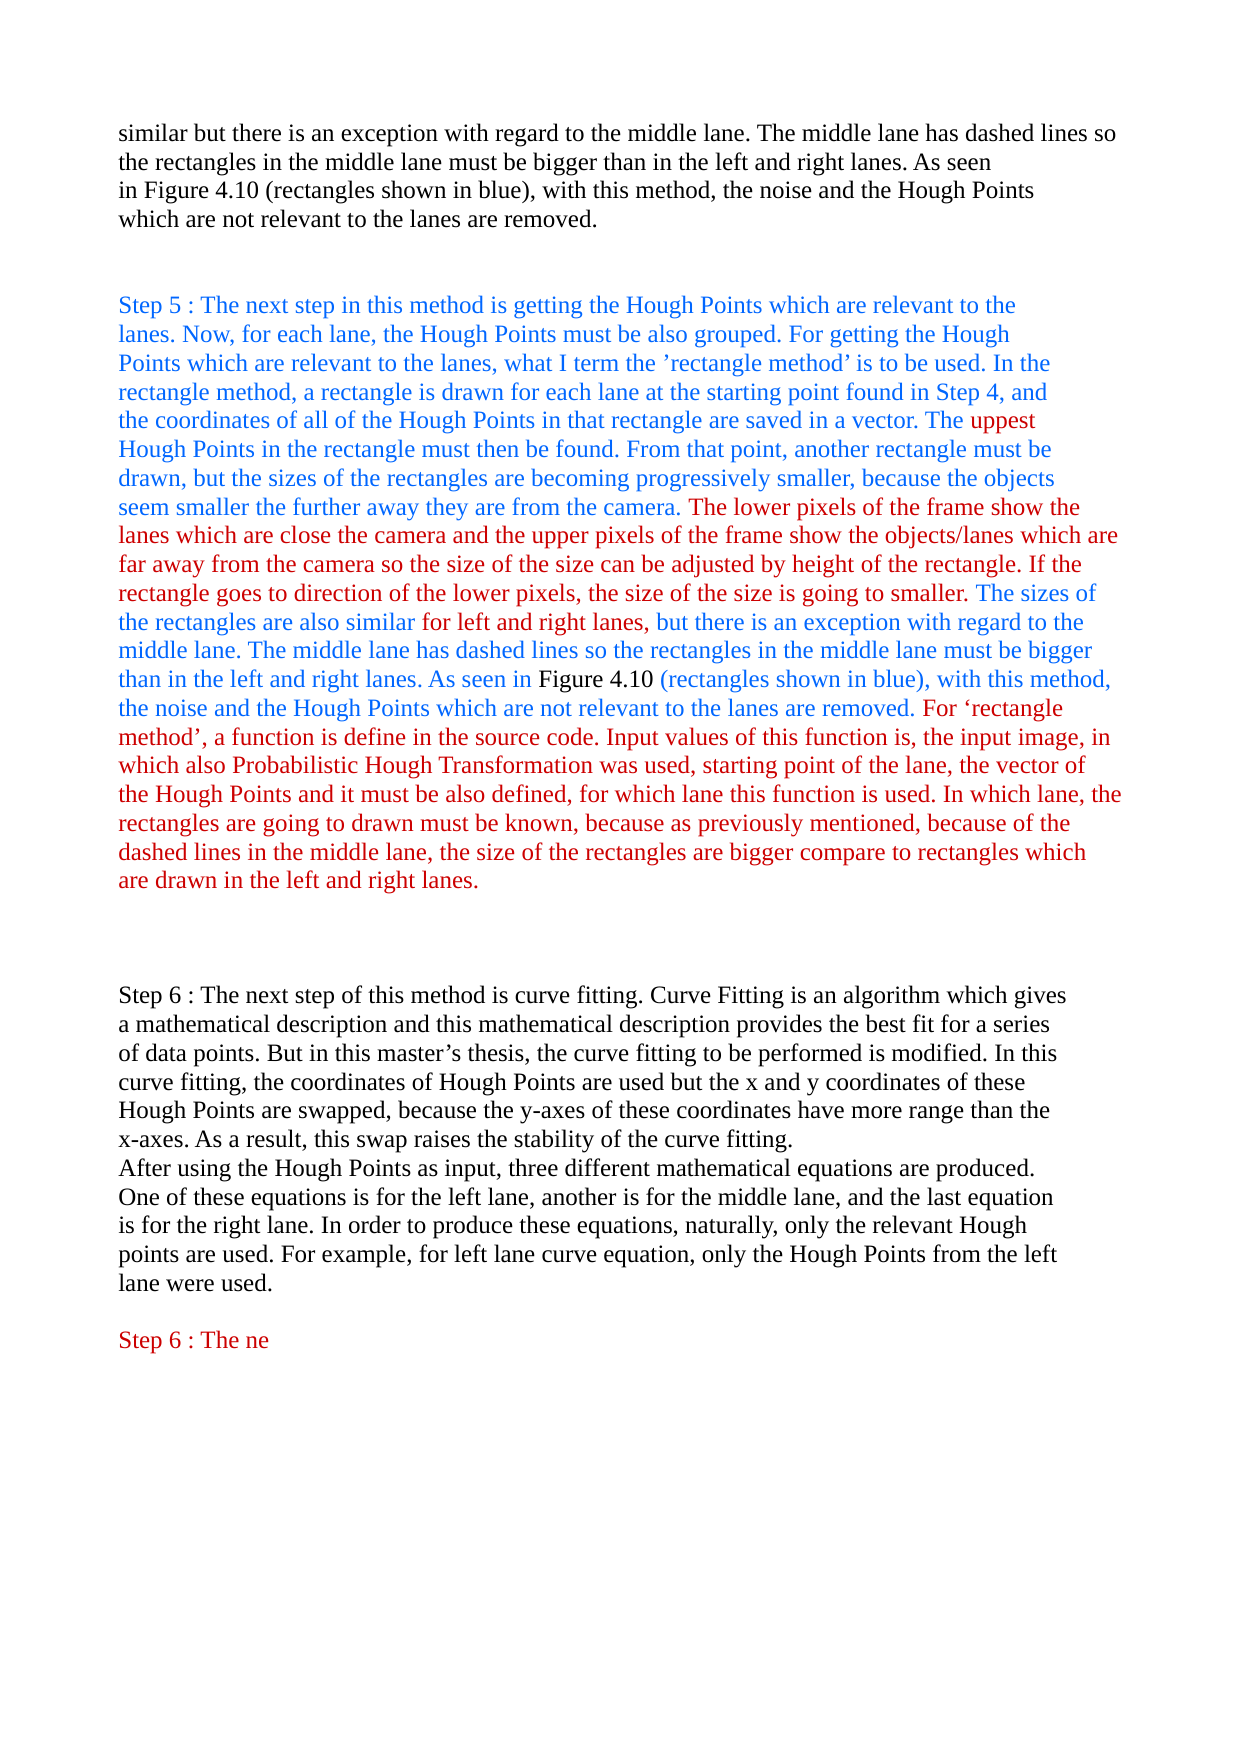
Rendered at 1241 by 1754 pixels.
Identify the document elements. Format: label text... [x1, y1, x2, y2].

text lane were used. [118, 1268, 1122, 1297]
text drawn, but the sizes of the rectangles are becoming progressively smaller, because the objects [118, 463, 1122, 492]
text the coordinates of all of the Hough Points in that rectangle are saved in a vector. The uppest [118, 406, 1122, 434]
text Step 6 : The next step of this method is curve fitting. Curve Fitting is an algorithm which gives [118, 981, 1122, 1009]
text x-axes. As a result, this swap raises the stability of the curve fitting. [118, 1124, 1122, 1153]
text Points which are relevant to the lanes, what I term the ’rectangle method’ is to be used. In the [118, 348, 1122, 377]
text in Figure 4.10 (rectangles shown in blue), with this method, the noise and the Hough Points [118, 176, 1122, 204]
text rectangle method, a rectangle is drawn for each lane at the starting point found in Step 4, and [118, 377, 1122, 406]
text lanes. Now, for each lane, the Hough Points must be also grouped. For getting the Hough [118, 319, 1122, 348]
text curve fitting, the coordinates of Hough Points are used but the x and y coordinates of these [118, 1067, 1122, 1096]
text which are not relevant to the lanes are removed. [118, 204, 1122, 233]
text a mathematical description and this mathematical description provides the best fit for a series [118, 1009, 1122, 1038]
text seem smaller the further away they are from the camera. The lower pixels of the frame show the lanes which are close the camera and the upper pixels of the frame show the objects/lanes which are far away from the camera so the size of the size can be adjusted by height of the rectangle. If the rectangle goes to direction of the lower pixels, the size of the size is going to smaller. The sizes of the rectangles are also similar for left and right lanes, but there is an exception with regard to the middle lane. The middle lane has dashed lines so the rectangles in the middle lane must be bigger than in the left and right lanes. As seen in Figure 4.10 (rectangles shown in blue), with this method, the noise and the Hough Points which are not relevant to the lanes are removed. For ‘rectangle method’, a function is define in the source code. Input values of this function is, the input image, in which also Probabilistic Hough Transformation was used, starting point of the lane, the vector of the Hough Points and it must be also defined, for which lane this function is used. In which lane, the rectangles are going to drawn must be known, because as previously mentioned, because of the dashed lines in the middle lane, the size of the rectangles are bigger compare to rectangles which are drawn in the left and right lanes. [118, 492, 1122, 894]
text Step 6 : The ne [118, 1326, 1122, 1354]
text Hough Points in the rectangle must then be found. From that point, another rectangle must be [118, 434, 1122, 463]
text After using the Hough Points as input, three different mathematical equations are produced. [118, 1153, 1122, 1182]
text is for the right lane. In order to produce these equations, naturally, only the relevant Hough [118, 1211, 1122, 1239]
text One of these equations is for the left lane, another is for the middle lane, and the last equation [118, 1182, 1122, 1211]
text Step 5 : The next step in this method is getting the Hough Points which are relevant to the [118, 291, 1122, 319]
text Hough Points are swapped, because the y-axes of these coordinates have more range than the [118, 1096, 1122, 1124]
text points are used. For example, for left lane curve equation, only the Hough Points from the left [118, 1239, 1122, 1268]
text of data points. But in this master’s thesis, the curve fitting to be performed is modified. In this [118, 1038, 1122, 1067]
text similar but there is an exception with regard to the middle lane. The middle lane has dashed lines so the rectangles in the middle lane must be bigger than in the left and right lanes. As seen [118, 118, 1122, 176]
